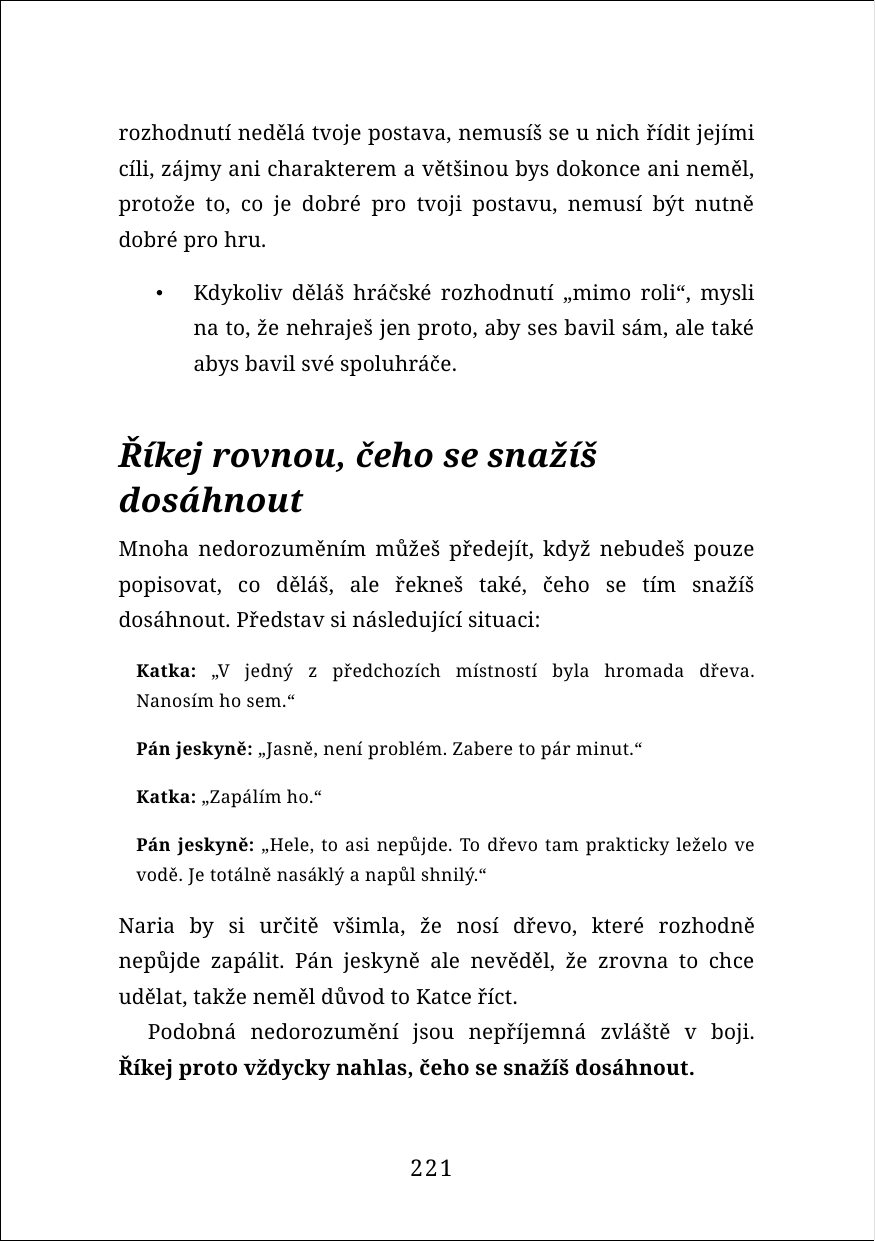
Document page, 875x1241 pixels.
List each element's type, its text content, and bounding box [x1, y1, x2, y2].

text rozhodnutí nedělá tvoje postava, nemusíš se u nich řídit jejími cíli, zájmy ani charakterem a většinou bys dokonce ani neměl, protože to, co je dobré pro tvoji postavu, nemusí být nutně dobré pro hru. [118, 118, 756, 253]
text Katka: „Zapálím ho.“ [136, 785, 756, 809]
list Kdykoliv děláš hráčské rozhodnutí „mimo roli“, mysli na to, že nehraješ jen proto, aby ses bavil sám, ale také abys bavil své spoluhráče. [156, 278, 756, 377]
text Pán jeskyně: „Jasně, není problém. Zabere to pár minut.“ [136, 737, 756, 761]
text Katka: „V jedný z předchozích místností byla hromada dřeva. Nanosím ho sem.“ [136, 659, 756, 713]
text Mnoha nedorozuměním můžeš předejít, když nebudeš pouze popisovat, co děláš, ale řekneš také, čeho se tím snažíš dosáhnout. Představ si následující situaci: [118, 534, 756, 634]
text Pán jeskyně: „Hele, to asi nepůjde. To dřevo tam prakticky leželo ve vodě. Je totálně nasáklý a napůl shnilý.“ [136, 833, 756, 887]
text Naria by si určitě všimla, že nosí dřevo, které rozhodně nepůjde zapálit. Pán jeskyně ale nevěděl, že zrovna to chce udělat, takže neměl důvod to Katce říct. Podobná nedorozumění jsou nepříjemná zvláště v boji. Říkej proto vždycky nahlas, čeho se snažíš dosáhnout. [118, 911, 756, 1081]
subtitle Říkej rovnou, čeho se snažíš dosáhnout [118, 432, 756, 523]
